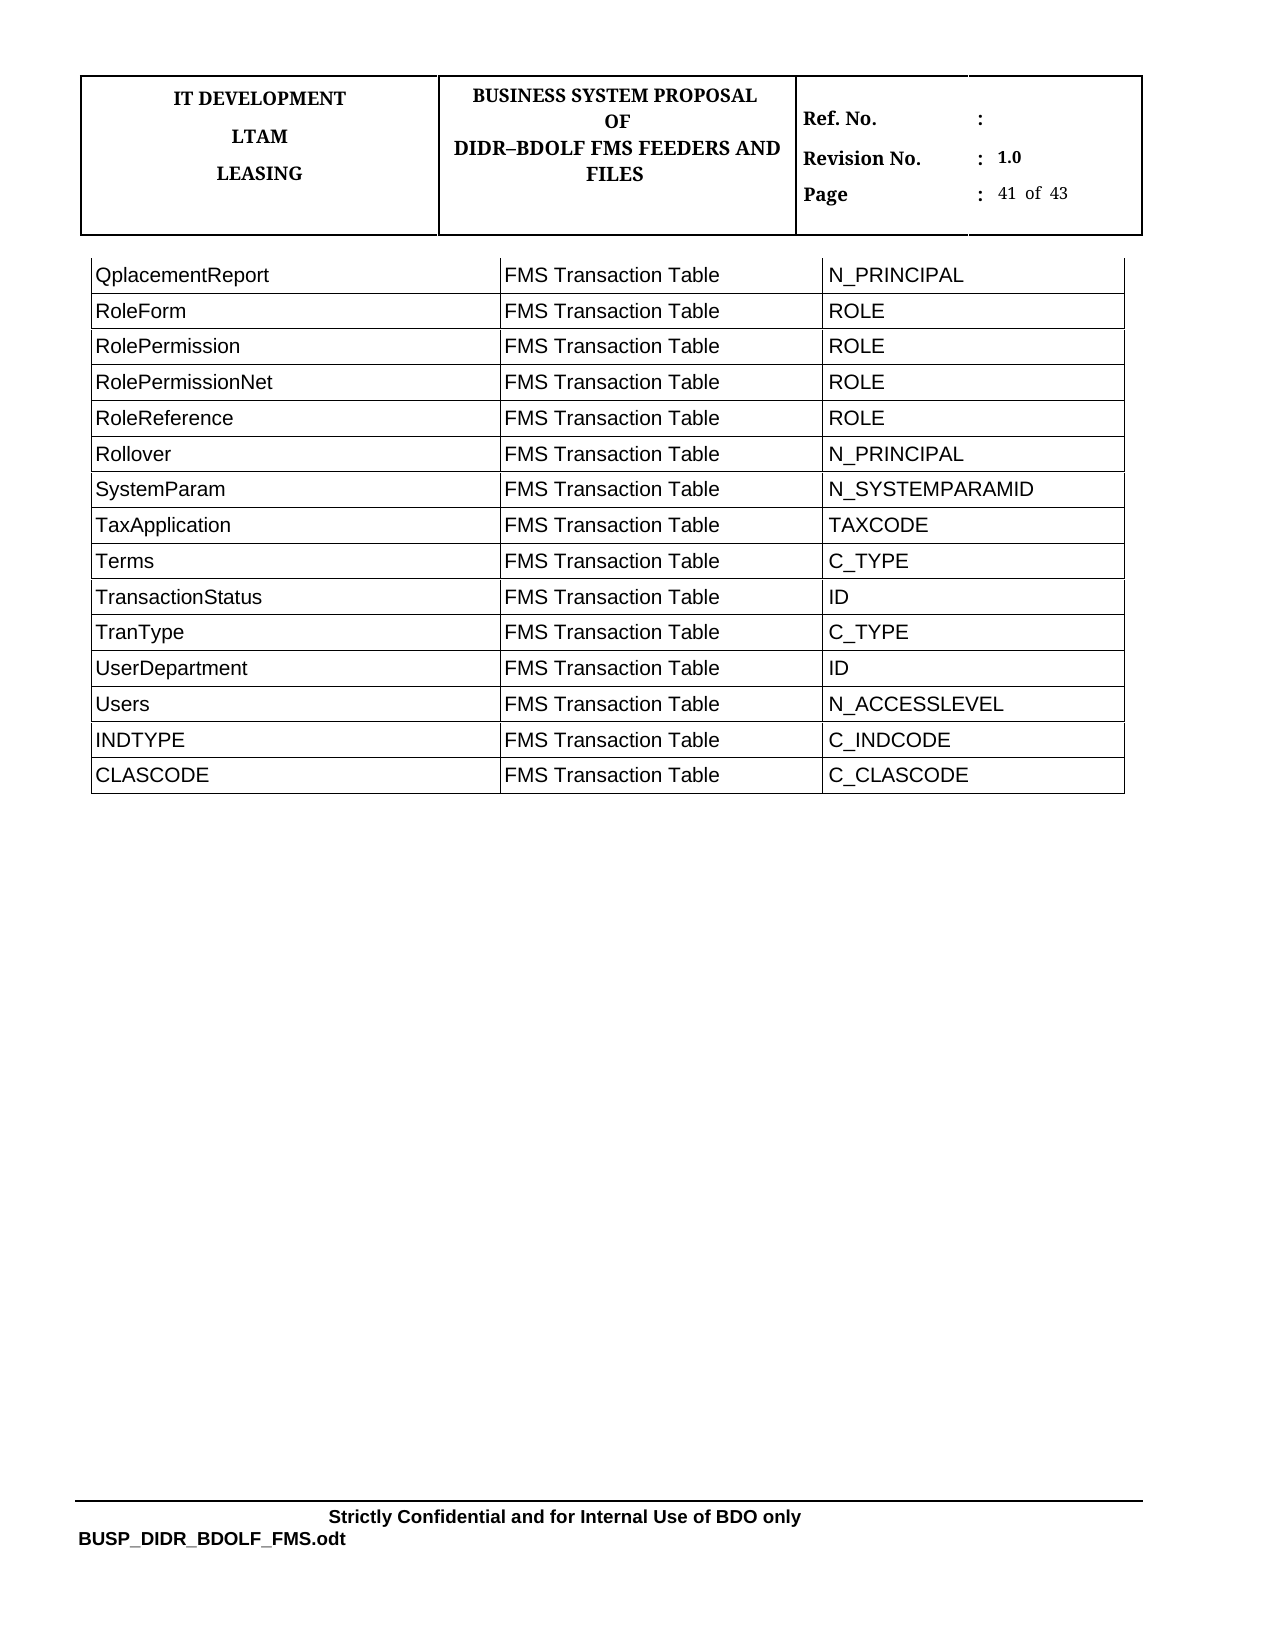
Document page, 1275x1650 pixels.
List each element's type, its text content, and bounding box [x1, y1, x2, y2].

table_cell ROLE [823, 294, 1124, 328]
table_cell FMS Transaction Table [501, 401, 822, 436]
table_cell TaxApplication [92, 508, 500, 543]
table_cell CLASCODE [92, 758, 500, 793]
table_cell FMS Transaction Table [501, 365, 822, 400]
table_cell FMS Transaction Table [501, 294, 822, 328]
table_cell C_INDCODE [823, 723, 1124, 757]
table_cell ID [823, 651, 1124, 686]
table_cell UserDepartment [92, 651, 500, 686]
table_cell FMS Transaction Table [501, 473, 822, 507]
table_cell C_CLASCODE [823, 758, 1124, 793]
table_cell ROLE [823, 365, 1124, 400]
table_cell FMS Transaction Table [501, 508, 822, 543]
table_cell Users [92, 687, 500, 721]
table_cell FMS Transaction Table [501, 544, 822, 578]
table_cell ID [823, 580, 1124, 614]
table_cell ROLE [823, 401, 1124, 436]
table_cell Terms [92, 544, 500, 578]
table_cell FMS Transaction Table [501, 615, 822, 650]
table_cell RolePermissionNet [92, 365, 500, 400]
table_cell TAXCODE [823, 508, 1124, 543]
table_cell TransactionStatus [92, 580, 500, 614]
table_cell FMS Transaction Table [501, 580, 822, 614]
table_cell FMS Transaction Table [501, 758, 822, 793]
table_cell C_TYPE [823, 544, 1124, 578]
table_cell SystemParam [92, 473, 500, 507]
table_cell FMS Transaction Table [501, 258, 822, 293]
table_cell TranType [92, 615, 500, 650]
table_cell N_PRINCIPAL [823, 258, 1124, 293]
table_cell FMS Transaction Table [501, 723, 822, 757]
table_cell N_SYSTEMPARAMID [823, 473, 1124, 507]
table_cell N_ACCESSLEVEL [823, 687, 1124, 721]
table_cell INDTYPE [92, 723, 500, 757]
table_cell QplacementReport [92, 258, 500, 293]
table_cell Rollover [92, 437, 500, 471]
table_cell C_TYPE [823, 615, 1124, 650]
table_cell N_PRINCIPAL [823, 437, 1124, 471]
table_cell FMS Transaction Table [501, 330, 822, 364]
table_cell FMS Transaction Table [501, 687, 822, 721]
table_cell FMS Transaction Table [501, 651, 822, 686]
table_cell RoleReference [92, 401, 500, 436]
table_cell ROLE [823, 330, 1124, 364]
table_cell RoleForm [92, 294, 500, 328]
table_cell RolePermission [92, 330, 500, 364]
table_cell FMS Transaction Table [501, 437, 822, 471]
